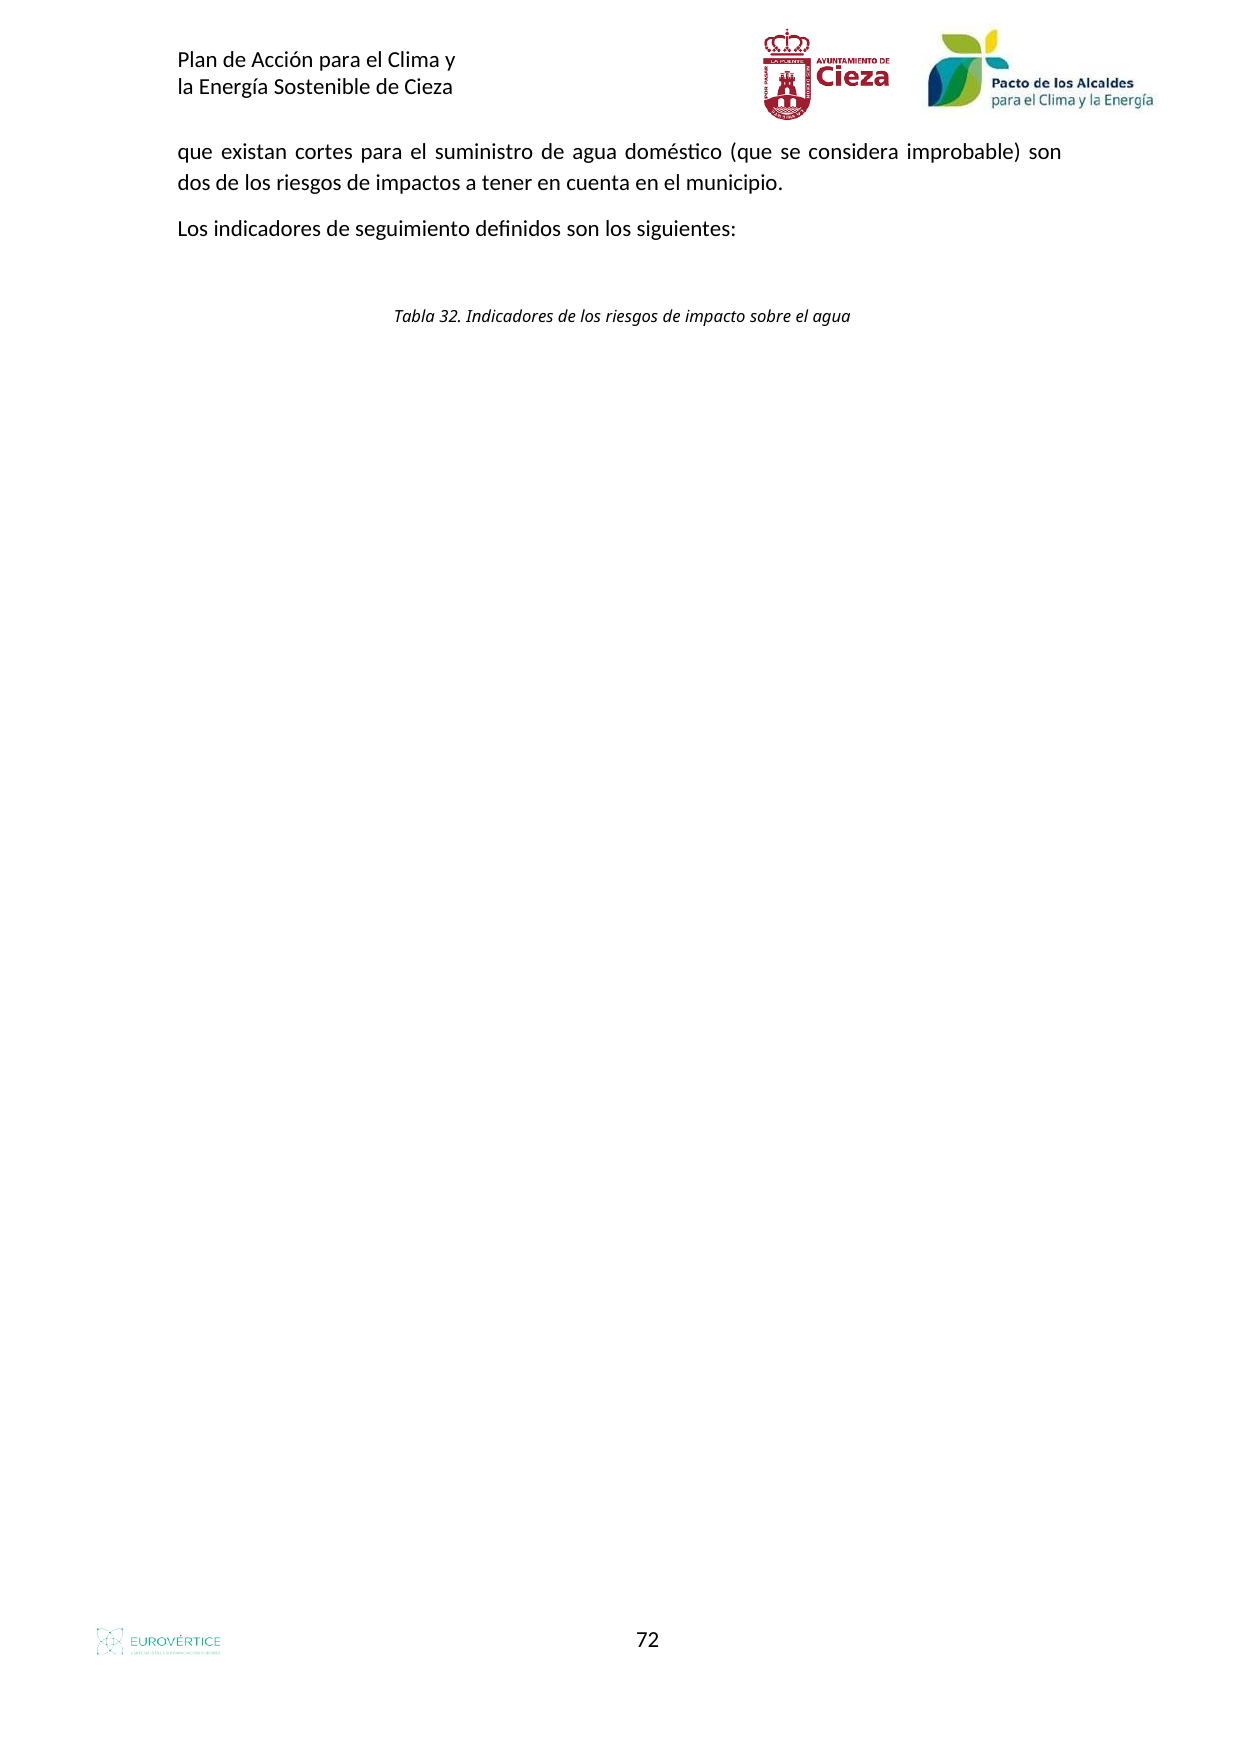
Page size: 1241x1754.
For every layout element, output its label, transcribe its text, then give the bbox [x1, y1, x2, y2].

picture [755, 22, 897, 125]
picture [921, 23, 1159, 114]
text que existan cortes para el suministro de agua doméstico (que se considera improbable) son dos de los riesgos de impactos a tener en cuenta en el municipio. [177, 137, 1064, 196]
text Tabla 32. Indicadores de los riesgos de impacto sobre el agua [282, 304, 962, 327]
picture [96, 1628, 221, 1655]
text Los indicadores de seguimiento definidos son los siguientes: [177, 214, 1119, 242]
